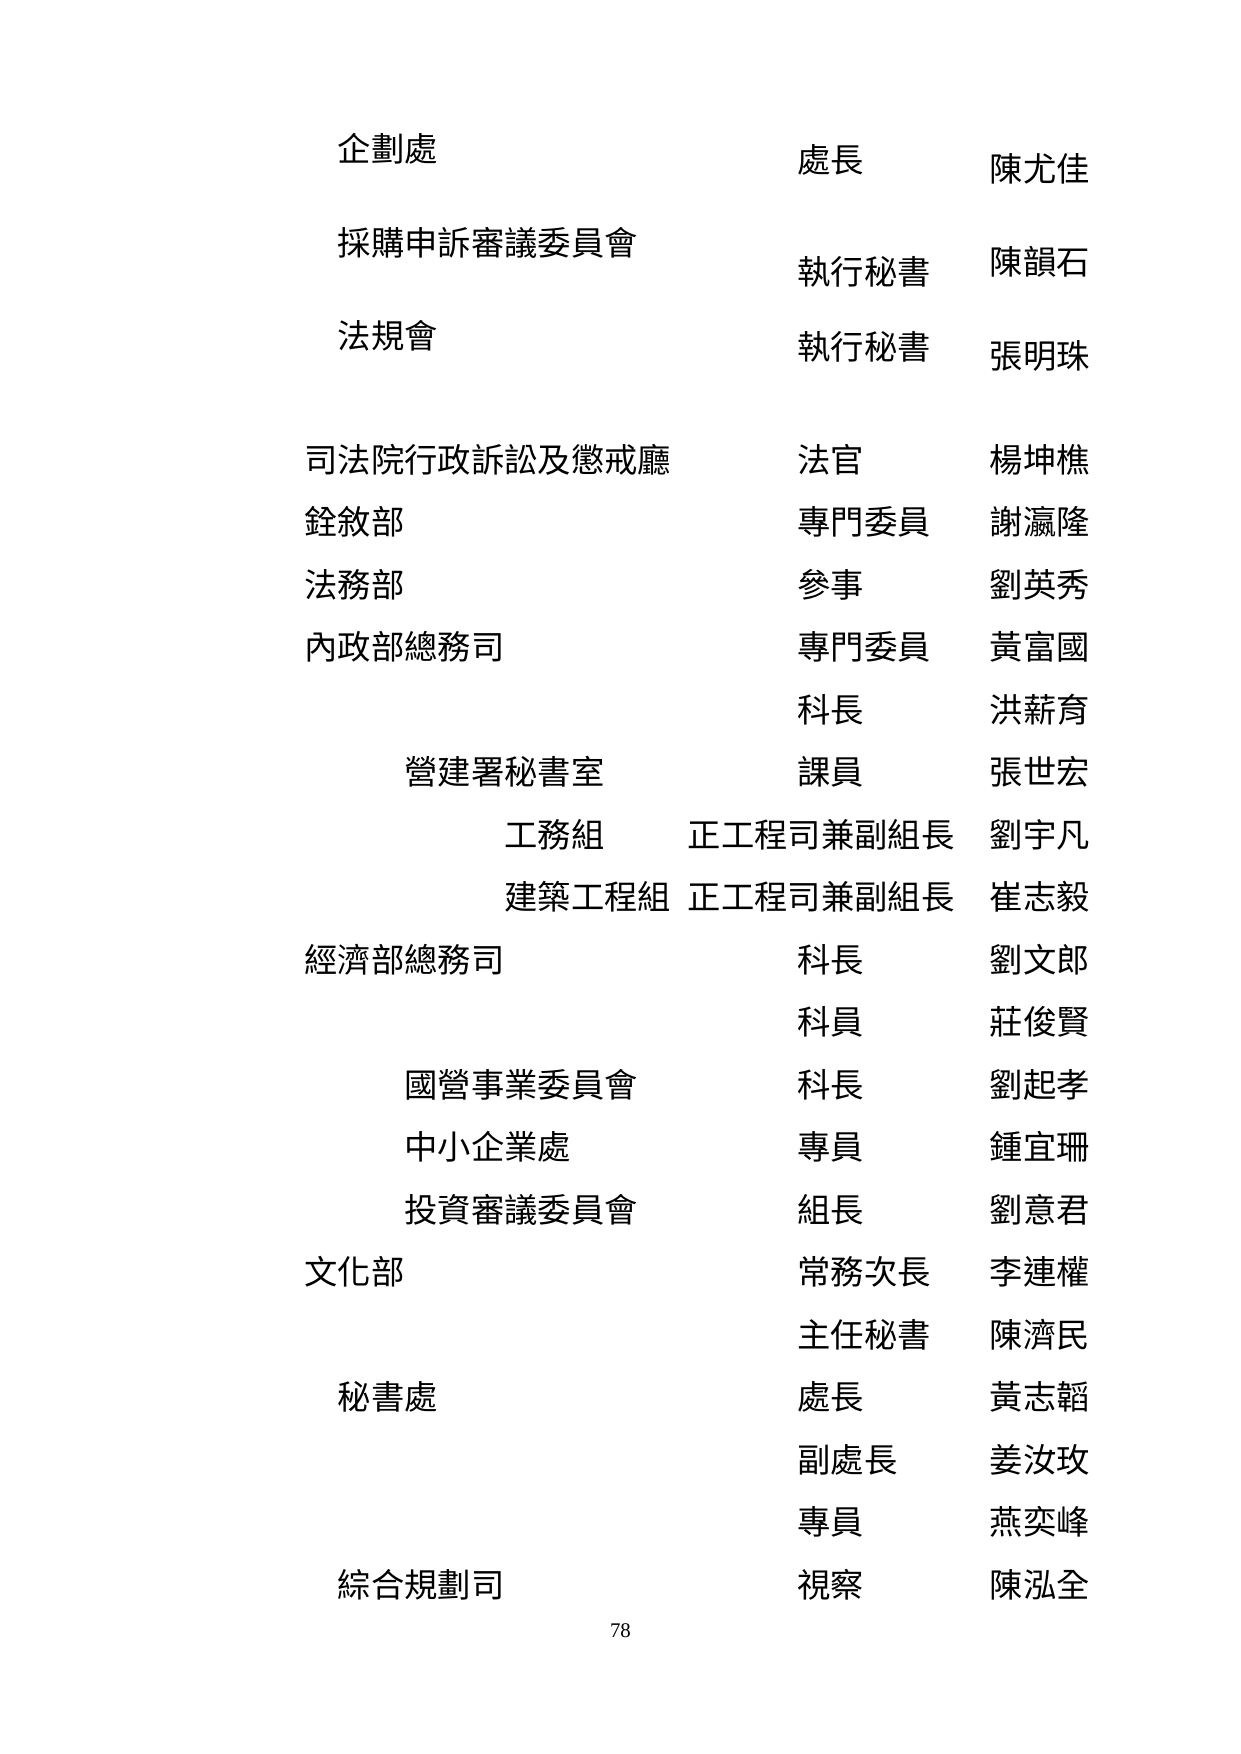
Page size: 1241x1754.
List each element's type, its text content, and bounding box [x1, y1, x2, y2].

table_cell 組長 [789, 1166, 966, 1228]
table_cell [301, 978, 788, 1041]
table_cell 投資審議委員會 [301, 1166, 788, 1228]
table_cell 劉英秀 [966, 541, 1113, 603]
table_cell [301, 1478, 788, 1541]
table_cell 參事 [789, 541, 966, 603]
table_cell 劉意君 [966, 1166, 1113, 1228]
table_cell 張明珠 [966, 291, 1113, 378]
table_cell 副處長 [789, 1416, 966, 1478]
table_cell 陳濟民 [966, 1291, 1113, 1353]
table_cell 陳泓全 [966, 1541, 1113, 1603]
table_cell 中小企業處 [301, 1103, 788, 1166]
table_cell 張世宏 [966, 728, 1113, 791]
table_cell 常務次長 [789, 1228, 966, 1291]
table_cell 科長 [789, 666, 966, 728]
table_cell 劉起孝 [966, 1041, 1113, 1103]
table_cell [301, 666, 788, 728]
table_cell 採購申訴審議委員會 [301, 191, 788, 291]
table_cell 執行秘書 [789, 291, 966, 378]
table_cell 燕奕峰 [966, 1478, 1113, 1541]
table_cell 視察 [789, 1541, 966, 1603]
table_cell 處長 [789, 1353, 966, 1416]
table_cell 專門委員 [789, 603, 966, 666]
table_cell 經濟部總務司 [301, 916, 788, 978]
table_cell 主任秘書 [789, 1291, 966, 1353]
table_cell 黃志韜 [966, 1353, 1113, 1416]
table_cell 營建署秘書室 [301, 728, 788, 791]
table_cell 楊坤樵 [966, 378, 1113, 478]
table_cell 司法院行政訴訟及懲戒廳 [301, 378, 788, 478]
table_cell 工務組 正工程司兼副組長 [301, 791, 966, 853]
table_cell 劉文郎 [966, 916, 1113, 978]
table_cell 莊俊賢 [966, 978, 1113, 1041]
table_cell 企劃處 [301, 103, 788, 191]
table_cell 執行秘書 [789, 191, 966, 291]
table_cell 法官 [789, 378, 966, 478]
table_cell 文化部 [301, 1228, 788, 1291]
table_cell 法規會 [301, 291, 788, 378]
table_cell 崔志毅 [966, 853, 1113, 916]
table_cell 秘書處 [301, 1353, 788, 1416]
table_cell 專員 [789, 1478, 966, 1541]
table_cell 法務部 [301, 541, 788, 603]
table_cell 科長 [789, 1041, 966, 1103]
table_cell 科員 [789, 978, 966, 1041]
table_cell 黃富國 [966, 603, 1113, 666]
table_cell 洪薪育 [966, 666, 1113, 728]
table_cell 科長 [789, 916, 966, 978]
table_cell 陳韻石 [966, 191, 1113, 291]
table_cell 建築工程組 正工程司兼副組長 [301, 853, 966, 916]
table_cell 課員 [789, 728, 966, 791]
table_cell 謝瀛隆 [966, 478, 1113, 541]
table_cell 處長 [789, 103, 966, 191]
table_cell 陳尤佳 [966, 103, 1113, 191]
table_cell 國營事業委員會 [301, 1041, 788, 1103]
table_cell 綜合規劃司 [301, 1541, 788, 1603]
table_cell 鍾宜珊 [966, 1103, 1113, 1166]
table_cell 劉宇凡 [966, 791, 1113, 853]
table_cell 專門委員 [789, 478, 966, 541]
table_cell 銓敘部 [301, 478, 788, 541]
table_cell 專員 [789, 1103, 966, 1166]
table_cell 姜汝玫 [966, 1416, 1113, 1478]
table_cell 李連權 [966, 1228, 1113, 1291]
table_cell [301, 1291, 788, 1353]
table_cell [301, 1416, 788, 1478]
table_cell 內政部總務司 [301, 603, 788, 666]
